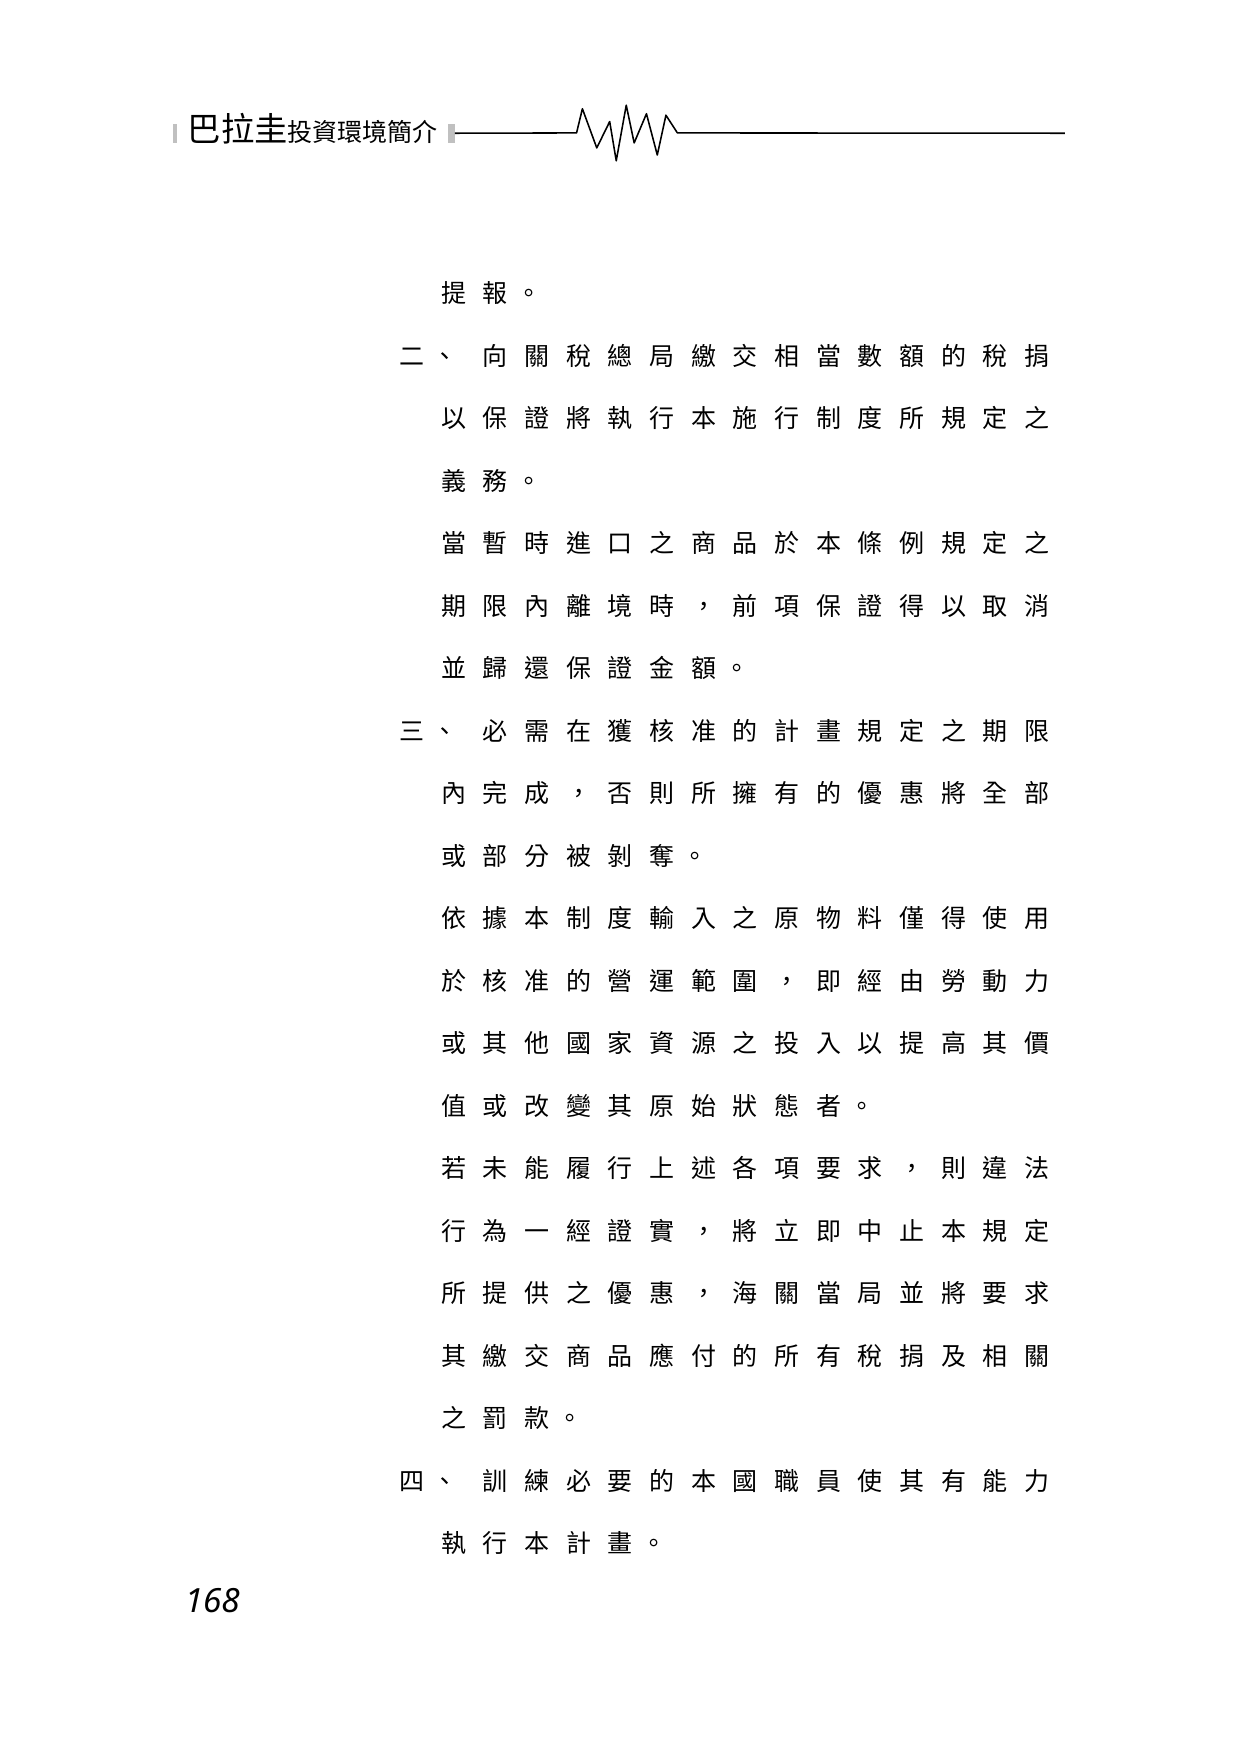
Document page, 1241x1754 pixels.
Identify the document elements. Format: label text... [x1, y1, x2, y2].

text 依據本制度輸入之原物料僅得使用於核准的營運範圍，即經由勞動力或其他國家資源之投入以提高其價值或改變其原始狀態者。 [404, 875, 1058, 1125]
text 當暫時進口之商品於本條例規定之期限內離境時，前項保證得以取消並歸還保證金額。 [404, 500, 1058, 688]
text 三、必需在獲核准的計畫規定之期限內完成，否則所擁有的優惠將全部或部分被剝奪。 [354, 688, 1058, 875]
text 若未能履行上述各項要求，則違法行為一經證實，將立即中止本規定所提供之優惠，海關當局並將要求其繳交商品應付的所有稅捐及相關之罰款。 [404, 1125, 1058, 1438]
text 提報。 [354, 250, 1058, 313]
text 二、向關稅總局繳交相當數額的稅捐以保證將執行本施行制度所規定之義務。 [354, 313, 1058, 500]
text 四、訓練必要的本國職員使其有能力執行本計畫。 [354, 1438, 1058, 1563]
